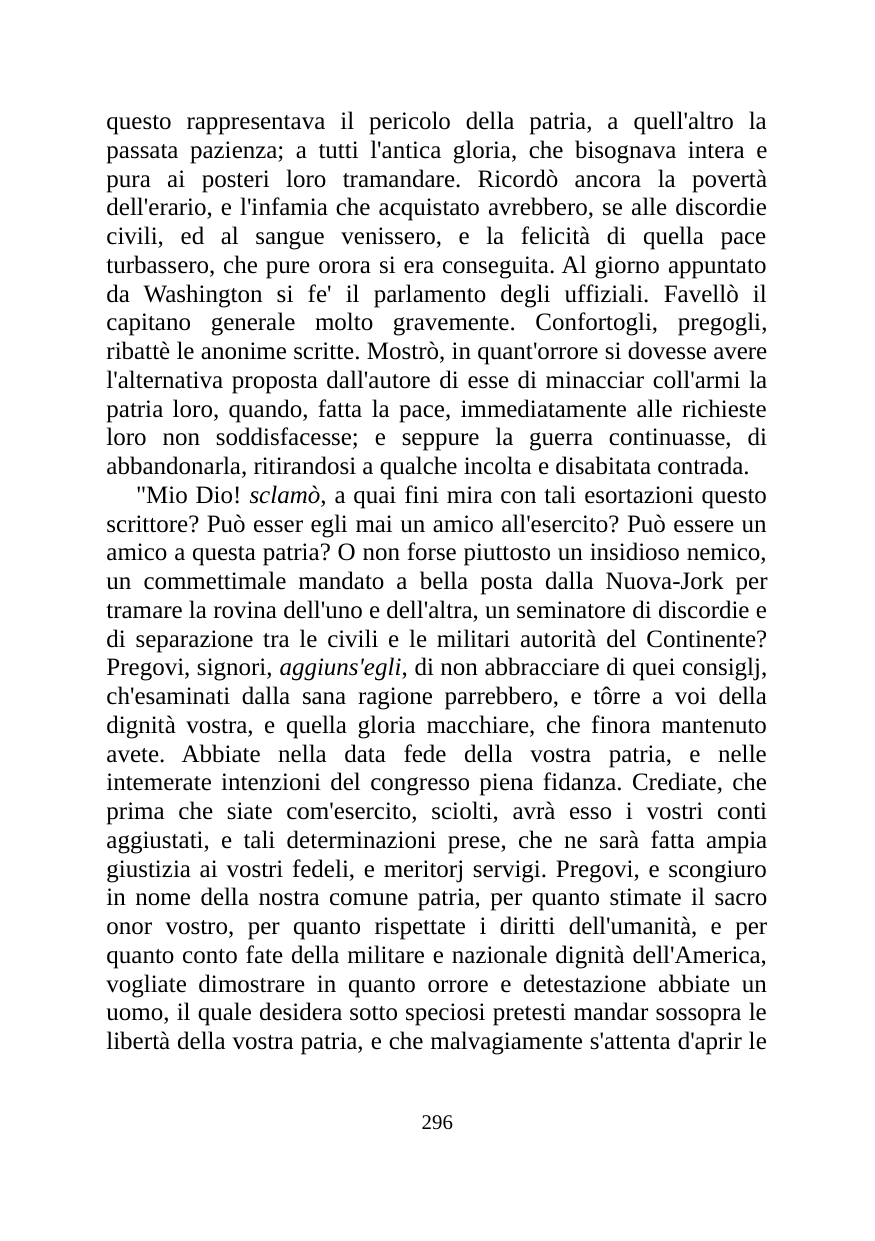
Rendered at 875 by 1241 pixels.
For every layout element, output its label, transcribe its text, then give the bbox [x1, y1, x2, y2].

text "Mio Dio! sclamò, a quai fini mira con tali esortazioni questo scrittore? Può esser egli mai un amico all'esercito? Può essere un amico a questa patria? O non forse piuttosto un insidioso nemico, un commettimale mandato a bella posta dalla Nuova-Jork per tramare la rovina dell'uno e dell'altra, un seminatore di discordie e di separazione tra le civili e le militari autorità del Continente? Pregovi, signori, aggiuns'egli, di non abbracciare di quei consiglj, ch'esaminati dalla sana ragione parrebbero, e tôrre a voi della dignità vostra, e quella gloria macchiare, che finora mantenuto avete. Abbiate nella data fede della vostra patria, e nelle intemerate intenzioni del congresso piena fidanza. Crediate, che prima che siate com'esercito, sciolti, avrà esso i vostri conti aggiustati, e tali determinazioni prese, che ne sarà fatta ampia giustizia ai vostri fedeli, e meritorj servigi. Pregovi, e scongiuro in nome della nostra comune patria, per quanto stimate il sacro onor vostro, per quanto rispettate i diritti dell'umanità, e per quanto conto fate della militare e nazionale dignità dell'America, vogliate dimostrare in quanto orrore e detestazione abbiate un uomo, il quale desidera sotto speciosi pretesti mandar sossopra le libertà della vostra patria, e che malvagiamente s'attenta d'aprir le [106, 480, 768, 1055]
text questo rappresentava il pericolo della patria, a quell'altro la passata pazienza; a tutti l'antica gloria, che bisognava intera e pura ai posteri loro tramandare. Ricordò ancora la povertà dell'erario, e l'infamia che acquistato avrebbero, se alle discordie civili, ed al sangue venissero, e la felicità di quella pace turbassero, che pure orora si era conseguita. Al giorno appuntato da Washington si fe' il parlamento degli uffiziali. Favellò il capitano generale molto gravemente. Confortogli, pregogli, ribattè le anonime scritte. Mostrò, in quant'orrore si dovesse avere l'alternativa proposta dall'autore di esse di minacciar coll'armi la patria loro, quando, fatta la pace, immediatamente alle richieste loro non soddisfacesse; e seppure la guerra continuasse, di abbandonarla, ritirandosi a qualche incolta e disabitata contrada. [106, 106, 768, 480]
